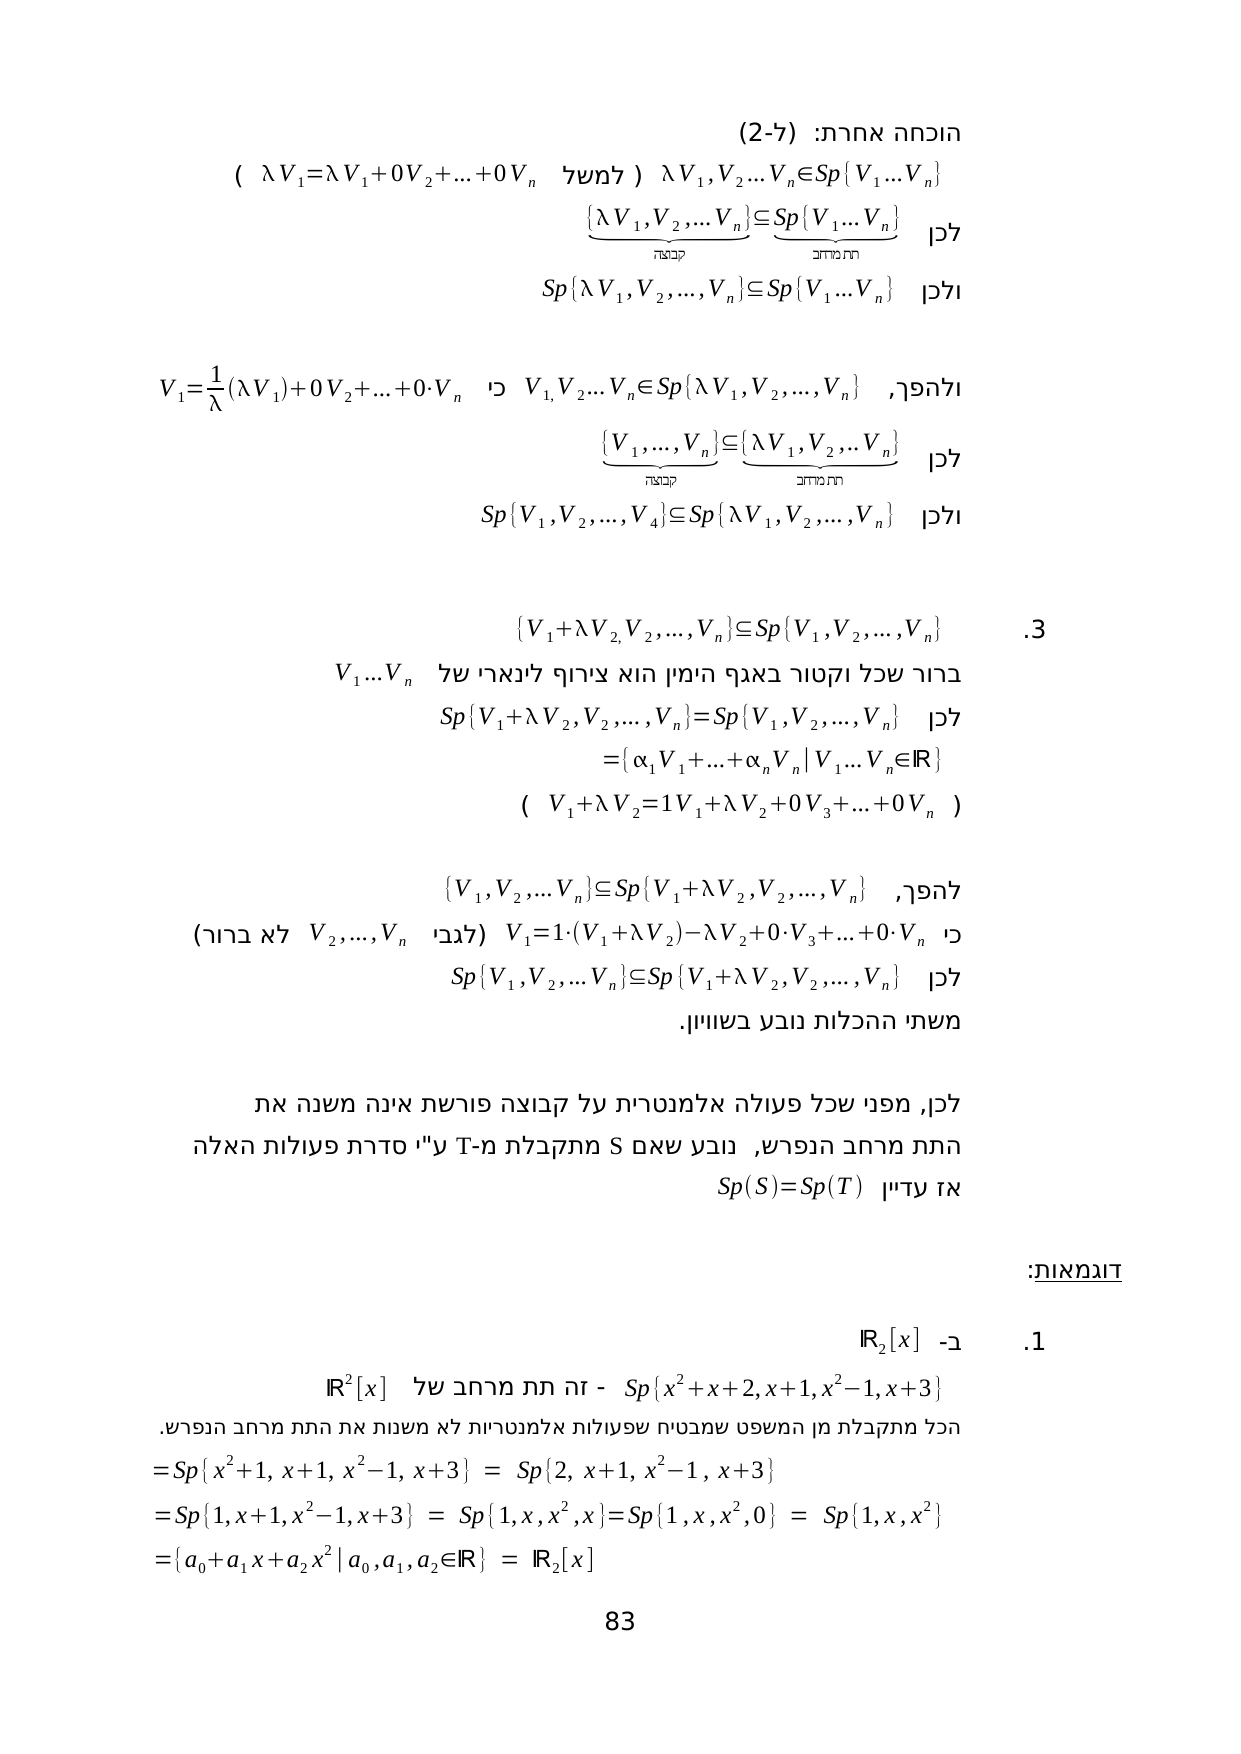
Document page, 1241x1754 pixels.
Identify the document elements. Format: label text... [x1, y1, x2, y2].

list - זה תת מרחב של [118, 1370, 1046, 1403]
list לכן [118, 963, 1046, 994]
list ולהפך, כי [118, 360, 1046, 416]
list לכן [118, 702, 1046, 734]
list כי(לגבי לא ברור) [118, 919, 1046, 950]
list הוכחה אחרת: (ל-2) [118, 118, 1046, 147]
list ולכן [118, 500, 1046, 532]
list לכן [118, 429, 1046, 488]
list התת מרחב הנפרש, נובע שאם S מתקבלת מ-T ע"י סדרת פעולות האלה [118, 1131, 1046, 1160]
list משתי ההכלות נובע בשוויון. [118, 1006, 1046, 1036]
list ברור שכל וקטור באגף הימין הוא צירוף לינארי של [118, 658, 1046, 690]
list () [118, 790, 1046, 821]
list לכן [118, 203, 1046, 262]
text דוגמאות: [118, 1256, 1122, 1313]
list הכל מתקבלת מן המשפט שמבטיח שפעולות אלמנטריות לא משנות את התת מרחב הנפרש. [118, 1415, 1046, 1439]
list להפך, [118, 875, 1046, 906]
list אז עדיין [118, 1173, 1046, 1202]
list ולכן [118, 275, 1046, 306]
list ב- [118, 1326, 1046, 1357]
list ( למשל ) [118, 160, 1046, 191]
list לכן, מפני שכל פעולה אלמנטרית על קבוצה פורשת אינה משנה את [118, 1089, 1046, 1118]
